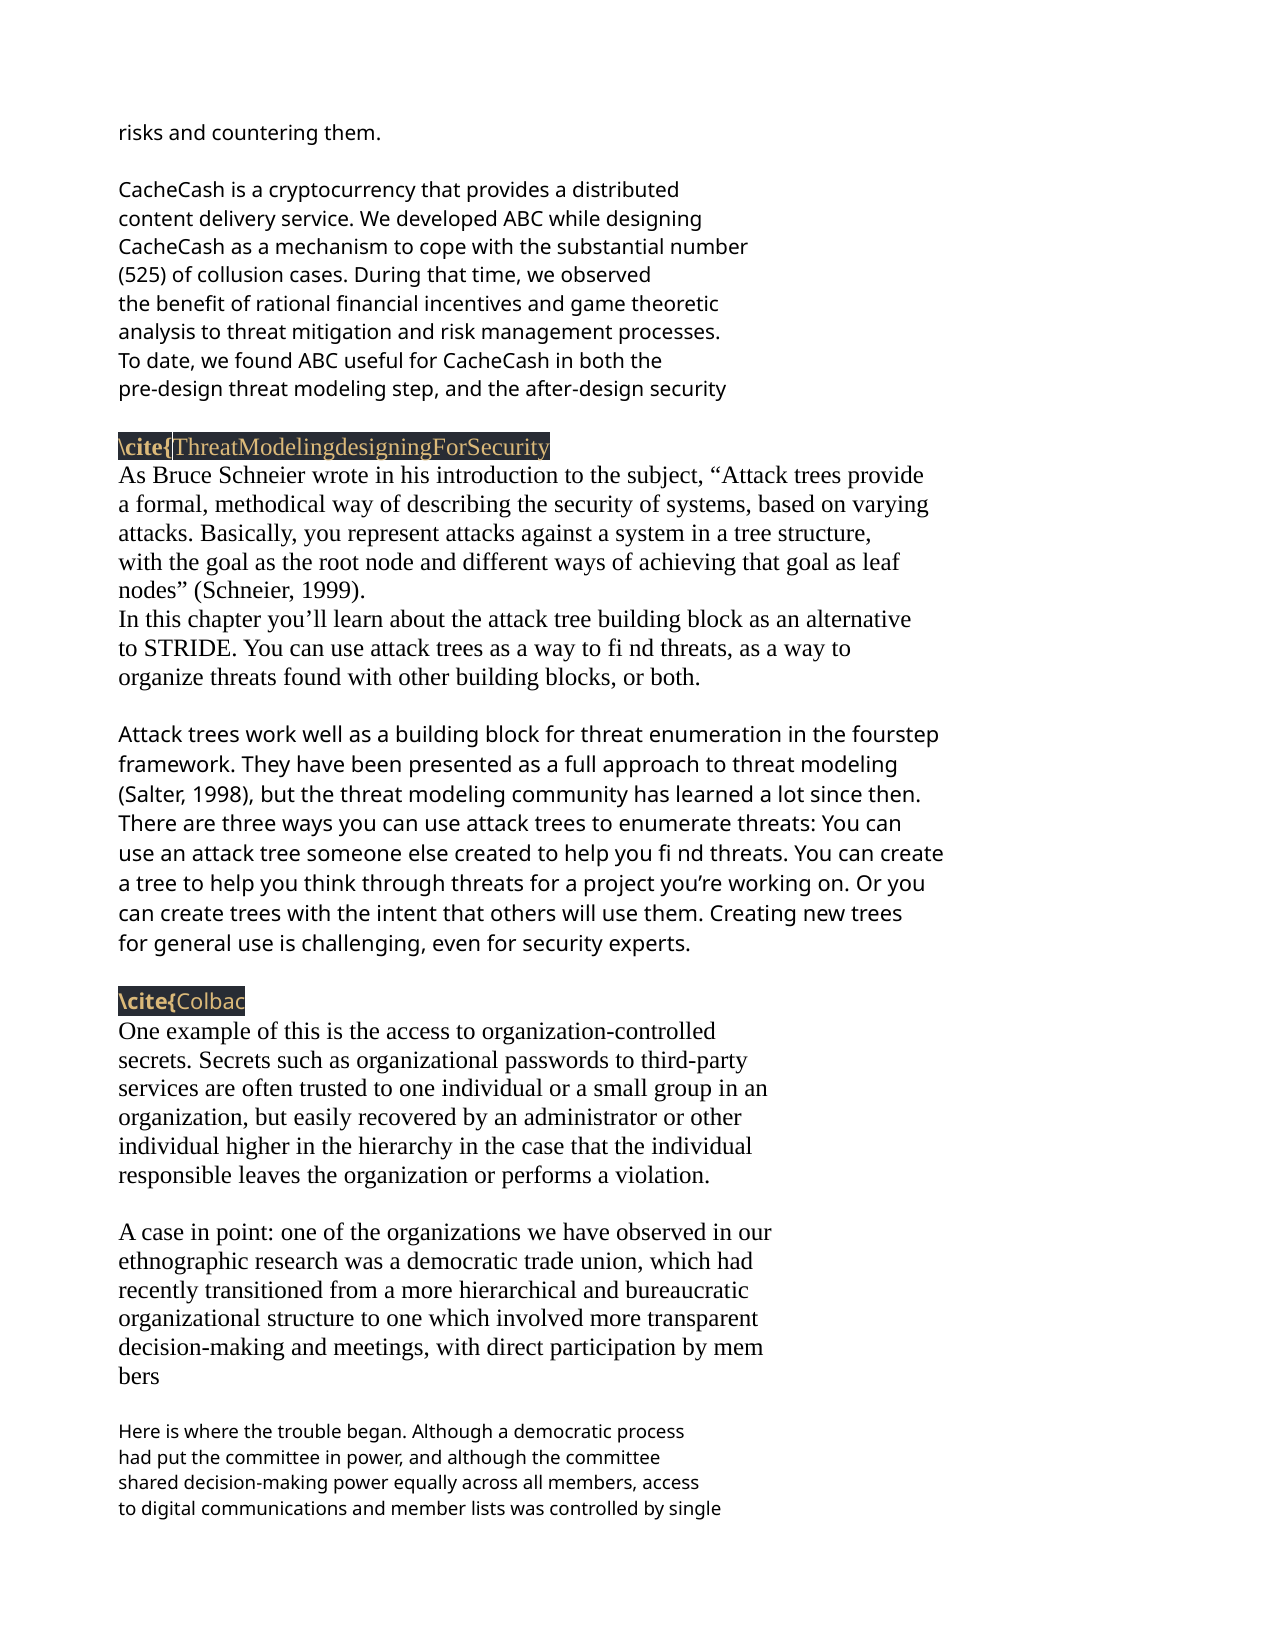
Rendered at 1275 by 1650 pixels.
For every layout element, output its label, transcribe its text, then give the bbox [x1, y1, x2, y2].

text a tree to help you think through threats for a project you’re working on. Or you [118, 868, 1157, 898]
text content delivery service. We developed ABC while designing [118, 204, 1157, 232]
text nodes” (Schneier, 1999). [118, 575, 1157, 604]
text can create trees with the intent that others will use them. Creating new trees [118, 898, 1157, 928]
text Attack trees work well as a building block for threat enumeration in the fourstep [118, 719, 1157, 749]
text Here is where the trouble began. Although a democratic process [118, 1418, 1157, 1444]
text use an attack tree someone else created to help you fi nd threats. You can create [118, 838, 1157, 868]
text (525) of collusion cases. During that time, we observed [118, 261, 1157, 289]
text \cite{Colbac [118, 986, 1157, 1016]
text a formal, methodical way of describing the security of systems, based on varying [118, 489, 1157, 518]
text individual higher in the hierarchy in the case that the individual [118, 1131, 1157, 1160]
text bers [118, 1361, 1157, 1390]
text for general use is challenging, even for security experts. [118, 928, 1157, 957]
text CacheCash as a mechanism to cope with the substantial number [118, 232, 1157, 261]
text had put the committee in power, and although the committee [118, 1444, 1157, 1469]
text One example of this is the access to organization-controlled [118, 1016, 1157, 1045]
text organize threats found with other building blocks, or both. [118, 662, 1157, 690]
text ethnographic research was a democratic trade union, which had [118, 1246, 1157, 1275]
text secrets. Secrets such as organizational passwords to third-party [118, 1045, 1157, 1073]
text CacheCash is a cryptocurrency that provides a distributed [118, 175, 1157, 204]
text shared decision-making power equally across all members, access [118, 1469, 1157, 1495]
text attacks. Basically, you represent attacks against a system in a tree structure, [118, 518, 1157, 547]
text services are often trusted to one individual or a small group in an [118, 1073, 1157, 1102]
text There are three ways you can use attack trees to enumerate threats: You can [118, 808, 1157, 838]
text with the goal as the root node and different ways of achieving that goal as leaf [118, 547, 1157, 575]
text framework. They have been presented as a full approach to threat modeling [118, 749, 1157, 779]
text recently transitioned from a more hierarchical and bureaucratic [118, 1275, 1157, 1303]
text decision-making and meetings, with direct participation by mem [118, 1332, 1157, 1361]
text organizational structure to one which involved more transparent [118, 1303, 1157, 1332]
text As Bruce Schneier wrote in his introduction to the subject, “Attack trees provide [118, 460, 1157, 489]
text to STRIDE. You can use attack trees as a way to fi nd threats, as a way to [118, 633, 1157, 662]
text To date, we found ABC useful for CacheCash in both the [118, 346, 1157, 374]
text analysis to threat mitigation and risk management processes. [118, 317, 1157, 346]
text risks and countering them. [118, 118, 1157, 147]
text organization, but easily recovered by an administrator or other [118, 1102, 1157, 1131]
text A case in point: one of the organizations we have observed in our [118, 1217, 1157, 1246]
text responsible leaves the organization or performs a violation. [118, 1160, 1157, 1188]
text pre-design threat modeling step, and the after-design security [118, 374, 1157, 403]
text (Salter, 1998), but the threat modeling community has learned a lot since then. [118, 779, 1157, 808]
text In this chapter you’ll learn about the attack tree building block as an alternative [118, 604, 1157, 633]
text the benefit of rational financial incentives and game theoretic [118, 289, 1157, 317]
text \cite{ThreatModelingdesigningForSecurity [118, 432, 1157, 460]
text to digital communications and member lists was controlled by single [118, 1495, 1157, 1521]
